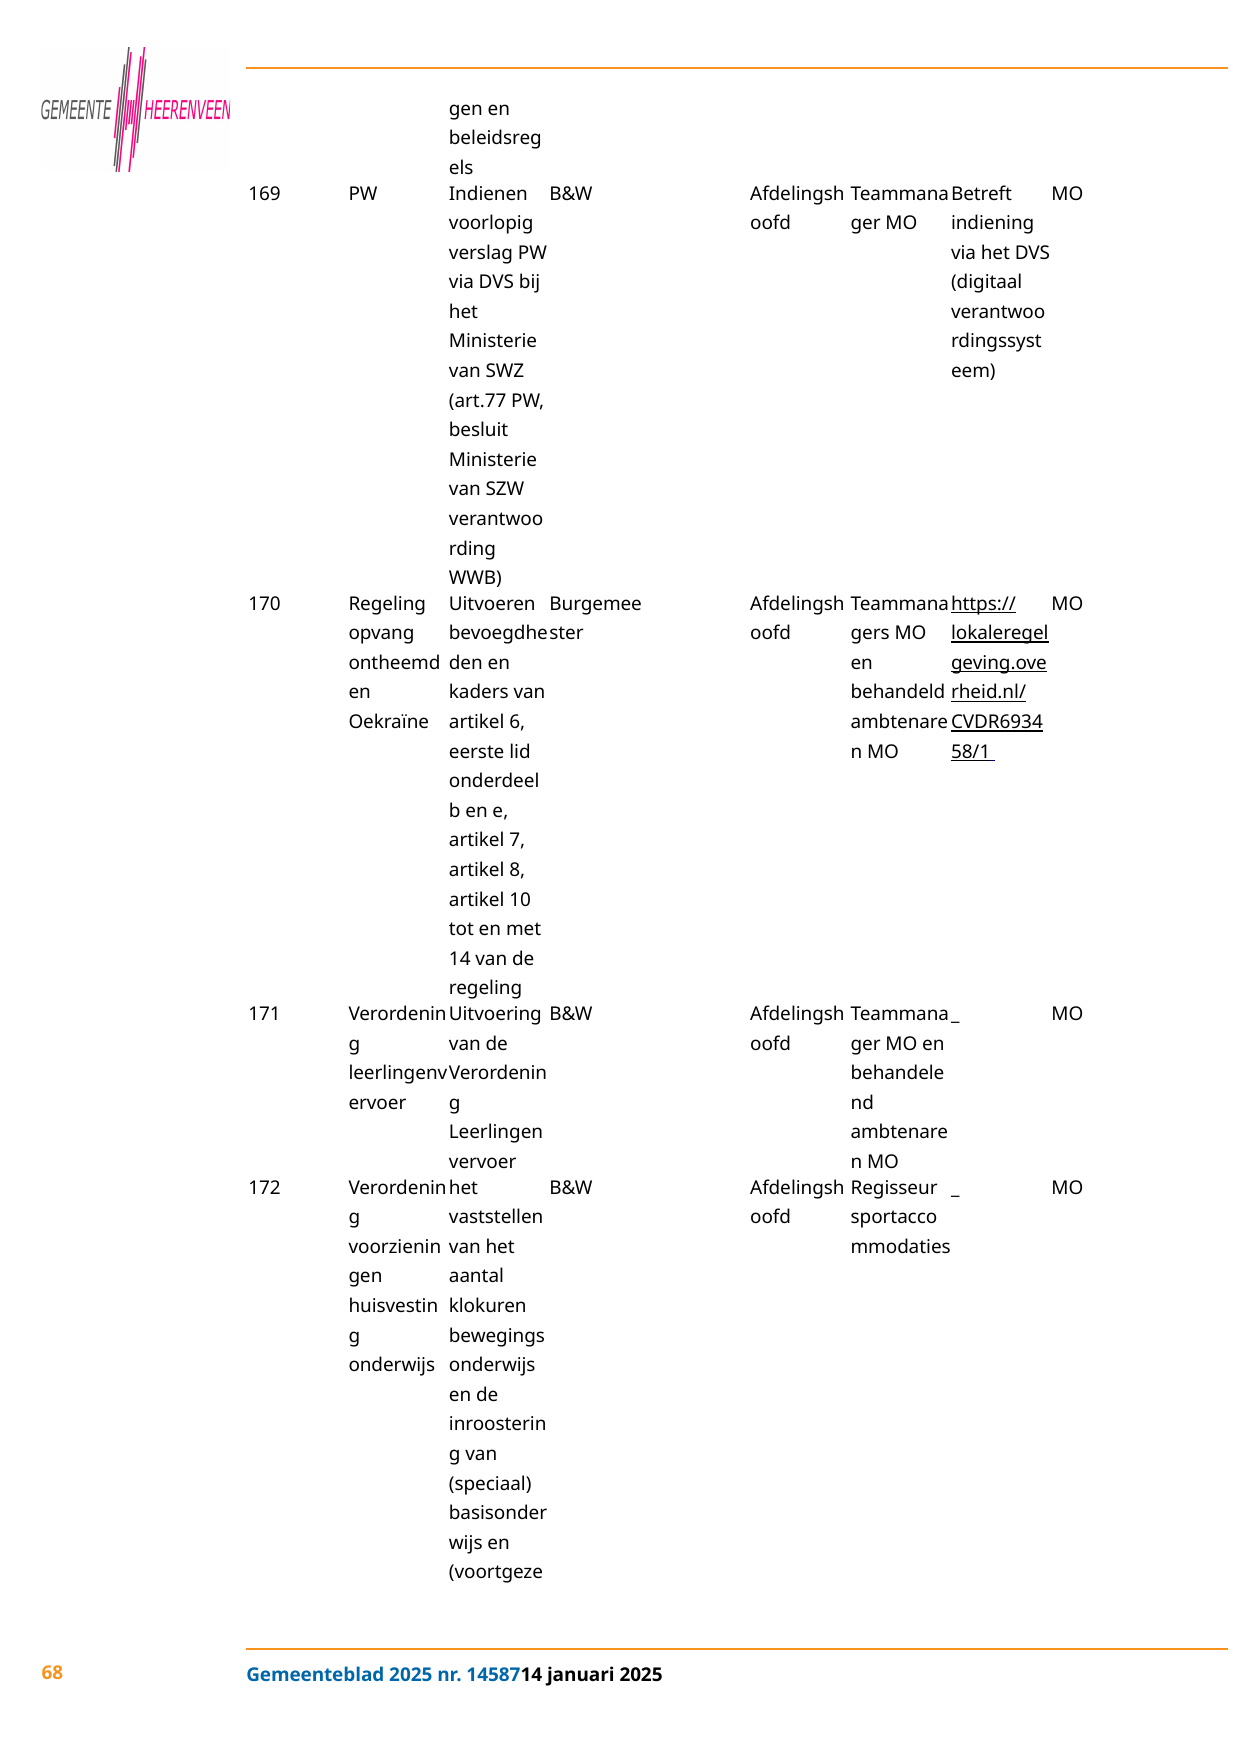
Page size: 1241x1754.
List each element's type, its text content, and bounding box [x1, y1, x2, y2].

table_cell Afdelingshoofd [750, 1000, 850, 1174]
table_cell https://lokaleregelgeving.overheid.nl/CVDR693458/1 [951, 590, 1051, 1000]
table_cell Afdelingshoofd [750, 1174, 850, 1584]
table_cell Regisseur sportaccommodaties [850, 1174, 951, 1584]
table_cell MO [1051, 1000, 1152, 1174]
table_cell _ [951, 1174, 1051, 1584]
table_cell [650, 1174, 750, 1584]
table_cell Indienen voorlopig verslag PW via DVS bij het Ministerie van SWZ (art.77 PW, besluit Ministerie van SZW verantwoording WWB) [449, 180, 549, 590]
table_cell Uitvoering van de Verordening Leerlingenvervoer [449, 1000, 549, 1174]
table_cell [850, 95, 951, 180]
table_cell 170 [248, 590, 348, 1000]
table_cell MO [1051, 180, 1152, 590]
table_cell Regeling opvang ontheemden Oekraïne [348, 590, 449, 1000]
table_cell [348, 95, 449, 180]
table_cell [549, 95, 649, 180]
table_cell B&W [549, 1000, 649, 1174]
table_cell _ [951, 1000, 1051, 1174]
table_cell Uitvoeren bevoegdheden en kaders van artikel 6, eerste lid onderdeel b en e, artikel 7, artikel 8, artikel 10 tot en met 14 van de regeling [449, 590, 549, 1000]
table_cell Verordening leerlingenvervoer [348, 1000, 449, 1174]
table_cell B&W [549, 180, 649, 590]
table_cell [1051, 95, 1152, 180]
table_cell [650, 1000, 750, 1174]
table_cell 172 [248, 1174, 348, 1584]
table_cell Betreft indiening via het DVS (digitaal verantwoordingssysteem) [951, 180, 1051, 590]
table_cell 169 [248, 180, 348, 590]
table_cell B&W [549, 1174, 649, 1584]
table_cell MO [1051, 1174, 1152, 1584]
table_cell [650, 95, 750, 180]
table_cell Burgemeester [549, 590, 649, 1000]
table_cell Afdelingshoofd [750, 180, 850, 590]
table_cell [750, 95, 850, 180]
picture [41, 47, 231, 172]
table_cell Verordening voorzieningen huisvesting onderwijs [348, 1174, 449, 1584]
table_cell Teammanager MO [850, 180, 951, 590]
table_cell Teammanagers MO en behandeld ambtenaren MO [850, 590, 951, 1000]
table_cell het vaststellen van het aantal klokuren bewegingsonderwijs en de inroostering van (speciaal) basisonderwijs en (voortgeze [449, 1174, 549, 1584]
table_cell [650, 590, 750, 1000]
table_cell PW [348, 180, 449, 590]
table_cell 171 [248, 1000, 348, 1174]
table_cell [248, 95, 348, 180]
table_cell gen en beleidsregels [449, 95, 549, 180]
table_cell MO [1051, 590, 1152, 1000]
table_cell Teammanager MO en behandelend ambtenaren MO [850, 1000, 951, 1174]
table_cell Afdelingshoofd [750, 590, 850, 1000]
table_cell [951, 95, 1051, 180]
table_cell [650, 180, 750, 590]
